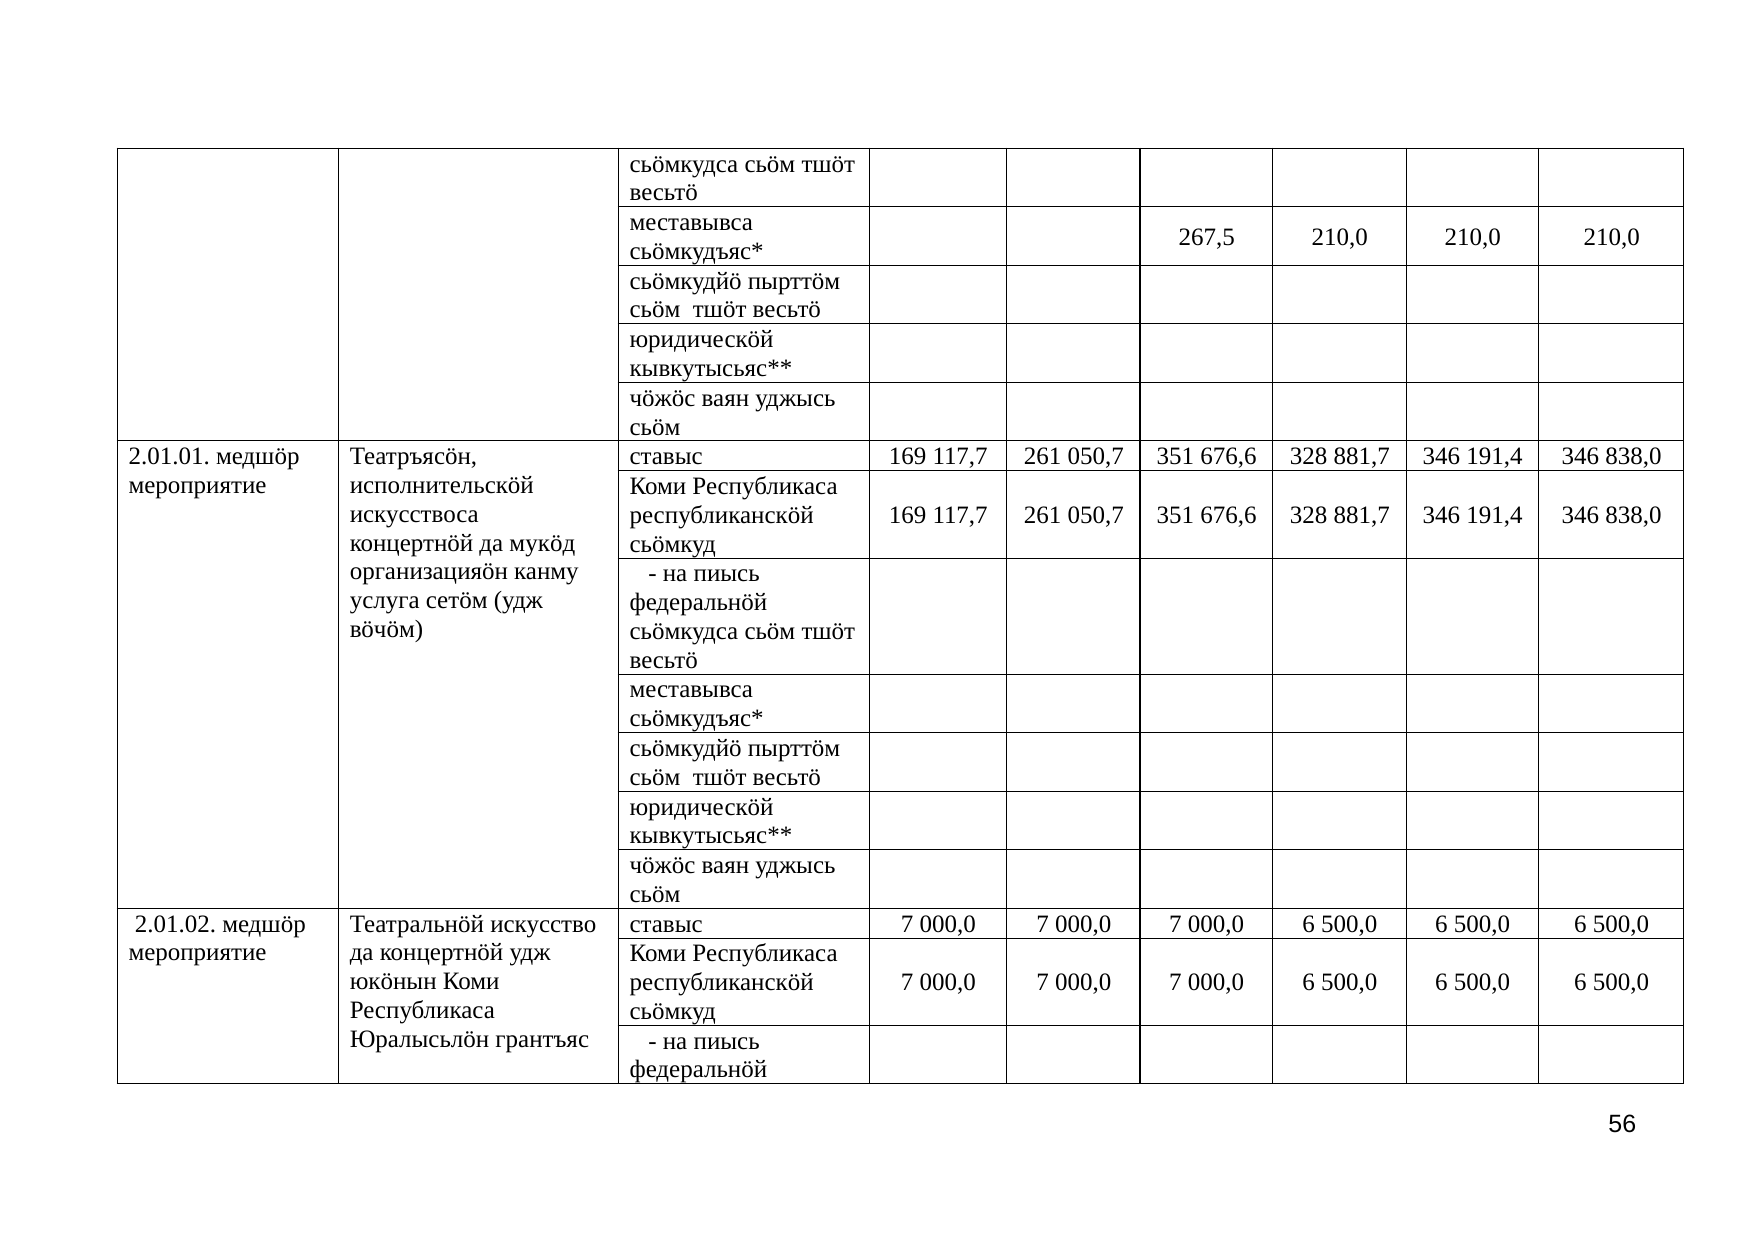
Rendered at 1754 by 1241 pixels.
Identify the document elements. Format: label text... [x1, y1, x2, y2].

table_cell [1539, 324, 1683, 382]
table_cell 2.01.01. медшӧр мероприятие [118, 441, 338, 908]
table_cell [1007, 850, 1139, 908]
table_cell [1539, 850, 1683, 908]
table_cell [1007, 559, 1139, 673]
table_cell [1539, 383, 1683, 440]
table_cell чӧжӧс ваян уджысь сьӧм [619, 850, 869, 908]
table_cell ставыс [619, 441, 869, 470]
table_cell Коми Республикаса республиканскӧй сьӧмкуд [619, 471, 869, 557]
table_cell [870, 733, 1006, 791]
table_cell [1141, 149, 1272, 206]
table_cell [870, 792, 1006, 849]
table_cell 7 000,0 [1007, 909, 1139, 937]
table_cell 267,5 [1141, 207, 1272, 265]
table_cell [118, 149, 338, 440]
table_cell [1407, 733, 1538, 791]
table_cell 169 117,7 [870, 471, 1006, 557]
table_cell 2.01.02. медшӧр мероприятие [118, 909, 338, 1083]
table_cell [1273, 266, 1406, 323]
table_cell [1141, 559, 1272, 673]
table_cell [870, 324, 1006, 382]
table_cell юридическӧй кывкутысьяс** [619, 324, 869, 382]
table_cell [1273, 1026, 1406, 1083]
table_cell [1007, 149, 1139, 206]
table_cell [1273, 733, 1406, 791]
table_cell 346 191,4 [1407, 441, 1538, 470]
table_cell [1273, 792, 1406, 849]
table_cell [1539, 1026, 1683, 1083]
table_cell [1273, 675, 1406, 732]
table_cell [339, 149, 618, 440]
table_cell [870, 675, 1006, 732]
table_cell 351 676,6 [1141, 471, 1272, 557]
table_cell [1273, 149, 1406, 206]
table_cell 6 500,0 [1407, 909, 1538, 937]
table_cell меставывса сьӧмкудъяс* [619, 207, 869, 265]
table_cell [870, 383, 1006, 440]
table_cell 261 050,7 [1007, 441, 1139, 470]
table_cell [870, 1026, 1006, 1083]
table_cell [1407, 559, 1538, 673]
table_cell [1539, 559, 1683, 673]
table_cell [870, 850, 1006, 908]
table_cell [1407, 149, 1538, 206]
table_cell Театральнӧй искусство да концертнӧй удж юкӧнын Коми Республикаса Юралысьлӧн грантъяс [339, 909, 618, 1083]
table_cell [1141, 324, 1272, 382]
table_cell 328 881,7 [1273, 471, 1406, 557]
table_cell [1407, 1026, 1538, 1083]
table_cell [1141, 1026, 1272, 1083]
table_cell [1007, 792, 1139, 849]
table_cell [870, 266, 1006, 323]
table_cell 351 676,6 [1141, 441, 1272, 470]
table_cell 210,0 [1407, 207, 1538, 265]
table_cell [1539, 733, 1683, 791]
table_cell сьӧмкудса сьӧм тшӧт весьтӧ [619, 149, 869, 206]
table_cell 6 500,0 [1539, 909, 1683, 937]
table_cell [1407, 324, 1538, 382]
table_cell [1007, 324, 1139, 382]
table_cell [1407, 675, 1538, 732]
table_cell [1273, 850, 1406, 908]
table_cell 261 050,7 [1007, 471, 1139, 557]
table_cell [1407, 792, 1538, 849]
table_cell [1007, 207, 1139, 265]
table_cell 7 000,0 [870, 939, 1006, 1025]
table_cell меставывса сьӧмкудъяс* [619, 675, 869, 732]
table_cell 7 000,0 [1007, 939, 1139, 1025]
table_cell [1539, 792, 1683, 849]
table_cell 7 000,0 [1141, 909, 1272, 937]
table_cell 346 838,0 [1539, 471, 1683, 557]
table_cell 346 838,0 [1539, 441, 1683, 470]
table_cell 169 117,7 [870, 441, 1006, 470]
table_cell ставыс [619, 909, 869, 937]
table_cell 7 000,0 [870, 909, 1006, 937]
table_cell 6 500,0 [1273, 939, 1406, 1025]
table_cell [1007, 733, 1139, 791]
table_cell 210,0 [1273, 207, 1406, 265]
table_cell [870, 207, 1006, 265]
table_cell [1407, 850, 1538, 908]
table_cell 6 500,0 [1539, 939, 1683, 1025]
table_cell [1141, 850, 1272, 908]
table_cell юридическӧй кывкутысьяс** [619, 792, 869, 849]
table_cell [1007, 675, 1139, 732]
table_cell [1407, 266, 1538, 323]
table_cell [1141, 266, 1272, 323]
table_cell [1141, 733, 1272, 791]
table_cell Коми Республикаса республиканскӧй сьӧмкуд [619, 939, 869, 1025]
table_cell [1273, 324, 1406, 382]
table_cell - на пиысь федеральнӧй сьӧмкудса сьӧм тшӧт весьтӧ [619, 559, 869, 673]
table_cell [870, 559, 1006, 673]
table_cell [870, 149, 1006, 206]
table_cell [1407, 383, 1538, 440]
table_cell 328 881,7 [1273, 441, 1406, 470]
table_cell [1007, 383, 1139, 440]
table_cell 210,0 [1539, 207, 1683, 265]
table_cell [1141, 383, 1272, 440]
table_cell [1141, 675, 1272, 732]
table_cell [1539, 149, 1683, 206]
table_cell сьӧмкудйӧ пырттӧм сьӧм тшӧт весьтӧ [619, 733, 869, 791]
table_cell [1273, 559, 1406, 673]
table_cell 7 000,0 [1141, 939, 1272, 1025]
table_cell Театръясӧн, исполнительскӧй искусствоса концертнӧй да мукӧд организацияӧн канму услуга сетӧм (удж вӧчӧм) [339, 441, 618, 908]
table_cell [1539, 675, 1683, 732]
table_cell - на пиысь федеральнӧй [619, 1026, 869, 1083]
table_cell 346 191,4 [1407, 471, 1538, 557]
table_cell [1007, 1026, 1139, 1083]
table_cell [1539, 266, 1683, 323]
table_cell сьӧмкудйӧ пырттӧм сьӧм тшӧт весьтӧ [619, 266, 869, 323]
table_cell 6 500,0 [1273, 909, 1406, 937]
table_cell [1273, 383, 1406, 440]
table_cell 6 500,0 [1407, 939, 1538, 1025]
table_cell [1007, 266, 1139, 323]
table_cell чӧжӧс ваян уджысь сьӧм [619, 383, 869, 440]
table_cell [1141, 792, 1272, 849]
